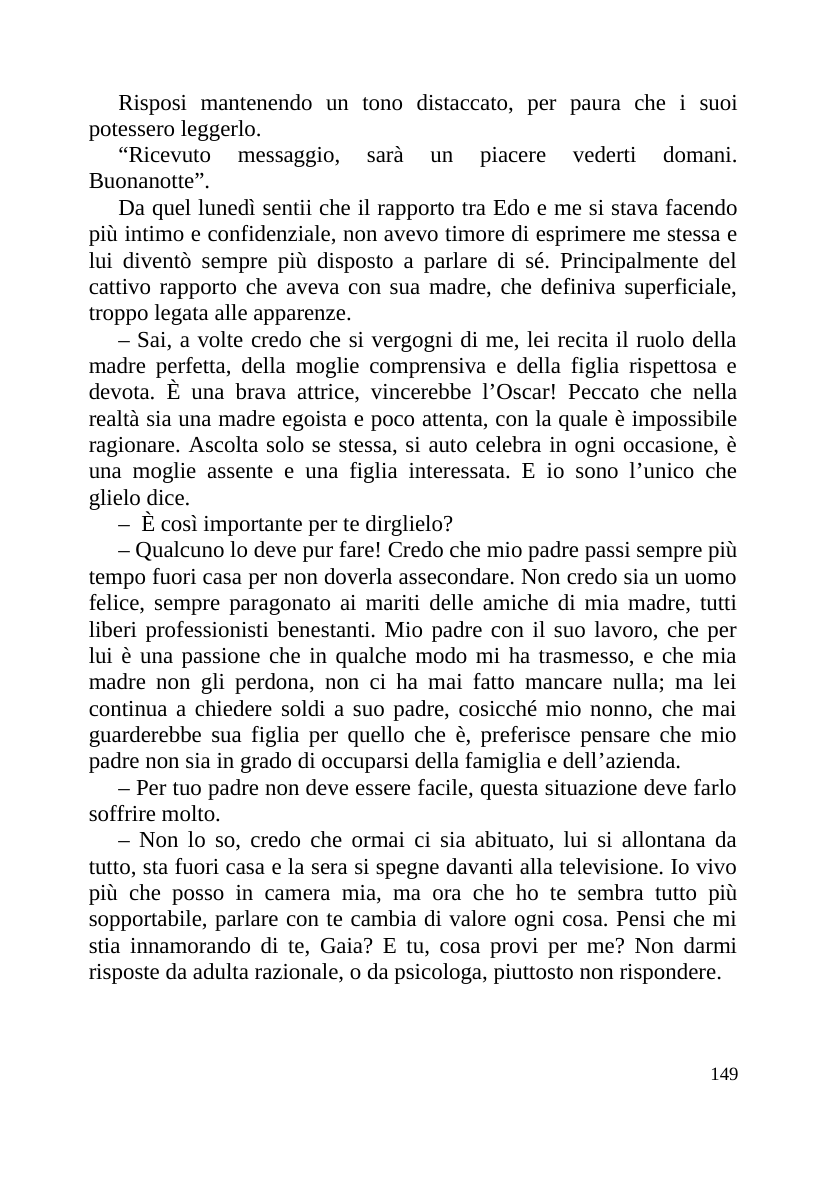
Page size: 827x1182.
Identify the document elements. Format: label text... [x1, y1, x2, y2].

text Da quel lunedì sentii che il rapporto tra Edo e me si stava facendo più intimo e confidenziale, non avevo timore di esprimere me stessa e lui diventò sempre più disposto a parlare di sé. Principalmente del cattivo rapporto che aveva con sua madre, che definiva superficiale, troppo legata alle apparenze. [88, 194, 738, 326]
text “Ricevuto messaggio, sarà un piacere vederti domani. Buonanotte”. [88, 141, 738, 194]
text – Non lo so, credo che ormai ci sia abituato, lui si allontana da tutto, sta fuori casa e la sera si spegne davanti alla televisione. Io vivo più che posso in camera mia, ma ora che ho te sembra tutto più sopportabile, parlare con te cambia di valore ogni cosa. Pensi che mi stia innamorando di te, Gaia? E tu, cosa provi per me? Non darmi risposte da adulta razionale, o da psicologa, piuttosto non rispondere. [88, 826, 738, 984]
text – Sai, a volte credo che si vergogni di me, lei recita il ruolo della madre perfetta, della moglie comprensiva e della figlia rispettosa e devota. è una brava attrice, vincerebbe l’Oscar! Peccato che nella realtà sia una madre egoista e poco attenta, con la quale è impossibile ragionare. Ascolta solo se stessa, si auto celebra in ogni occasione, è una moglie assente e una figlia interessata. E io sono l’unico che glielo dice. [88, 326, 738, 510]
text Risposi mantenendo un tono distaccato, per paura che i suoi potessero leggerlo. [88, 88, 738, 141]
text – è così importante per te dirglielo? [88, 510, 738, 537]
text – Per tuo padre non deve essere facile, questa situazione deve farlo soffrire molto. [88, 774, 738, 826]
text – Qualcuno lo deve pur fare! Credo che mio padre passi sempre più tempo fuori casa per non doverla assecondare. Non credo sia un uomo felice, sempre paragonato ai mariti delle amiche di mia madre, tutti liberi professionisti benestanti. Mio padre con il suo lavoro, che per lui è una passione che in qualche modo mi ha trasmesso, e che mia madre non gli perdona, non ci ha mai fatto mancare nulla; ma lei continua a chiedere soldi a suo padre, cosicché mio nonno, che mai guarderebbe sua figlia per quello che è, preferisce pensare che mio padre non sia in grado di occuparsi della famiglia e dell’azienda. [88, 537, 738, 774]
